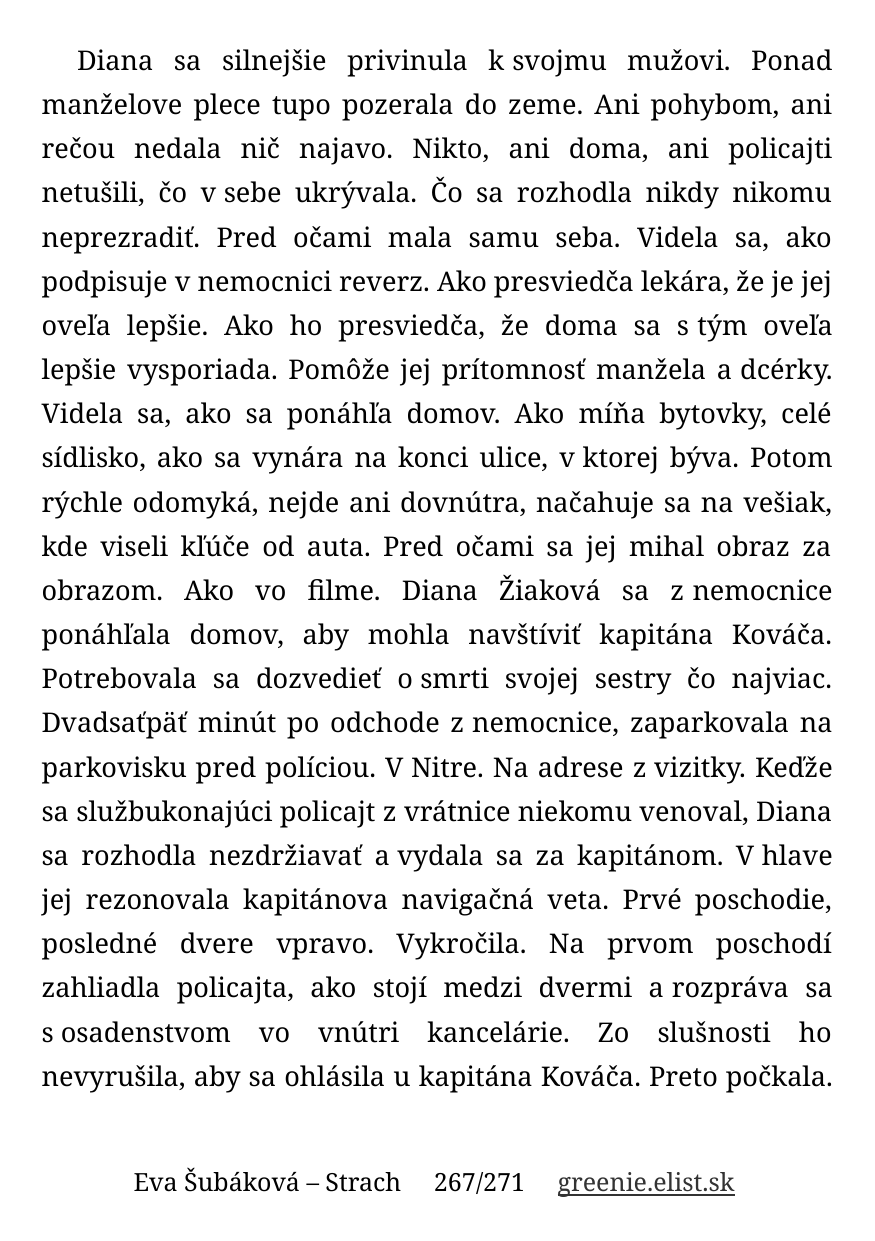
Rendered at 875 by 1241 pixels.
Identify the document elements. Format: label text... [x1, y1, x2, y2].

text Diana sa silnejšie privinula k svojmu mužovi. Ponad manželove plece tupo pozerala do zeme. Ani pohybom, ani rečou nedala nič najavo. Nikto, ani doma, ani policajti netušili, čo v sebe ukrývala. Čo sa rozhodla nikdy nikomu neprezradiť. Pred očami mala samu seba. Videla sa, ako podpisuje v nemocnici reverz. Ako presviedča lekára, že je jej oveľa lepšie. Ako ho presviedča, že doma sa s tým oveľa lepšie vysporiada. Pomôže jej prítomnosť manžela a dcérky. Videla sa, ako sa ponáhľa domov. Ako míňa bytovky, celé sídlisko, ako sa vynára na konci ulice, v ktorej býva. Potom rýchle odomyká, nejde ani dovnútra, načahuje sa na vešiak, kde viseli kľúče od auta. Pred očami sa jej mihal obraz za obrazom. Ako vo filme. Diana Žiaková sa z nemocnice ponáhľala domov, aby mohla navštíviť kapitána Kováča. Potrebovala sa dozvedieť o smrti svojej sestry čo najviac. Dvadsaťpäť minút po odchode z nemocnice, zaparkovala na parkovisku pred políciou. V Nitre. Na adrese z vizitky. Keďže sa službukonajúci policajt z vrátnice niekomu venoval, Diana sa rozhodla nezdržiavať a vydala sa za kapitánom. V hlave jej rezonovala kapitánova navigačná veta. Prvé poschodie, posledné dvere vpravo. Vykročila. Na prvom poschodí zahliadla policajta, ako stojí medzi dvermi a rozpráva sa s osadenstvom vo vnútri kancelárie. Zo slušnosti ho nevyrušila, aby sa ohlásila u kapitána Kováča. Preto počkala. [41, 41, 833, 1094]
